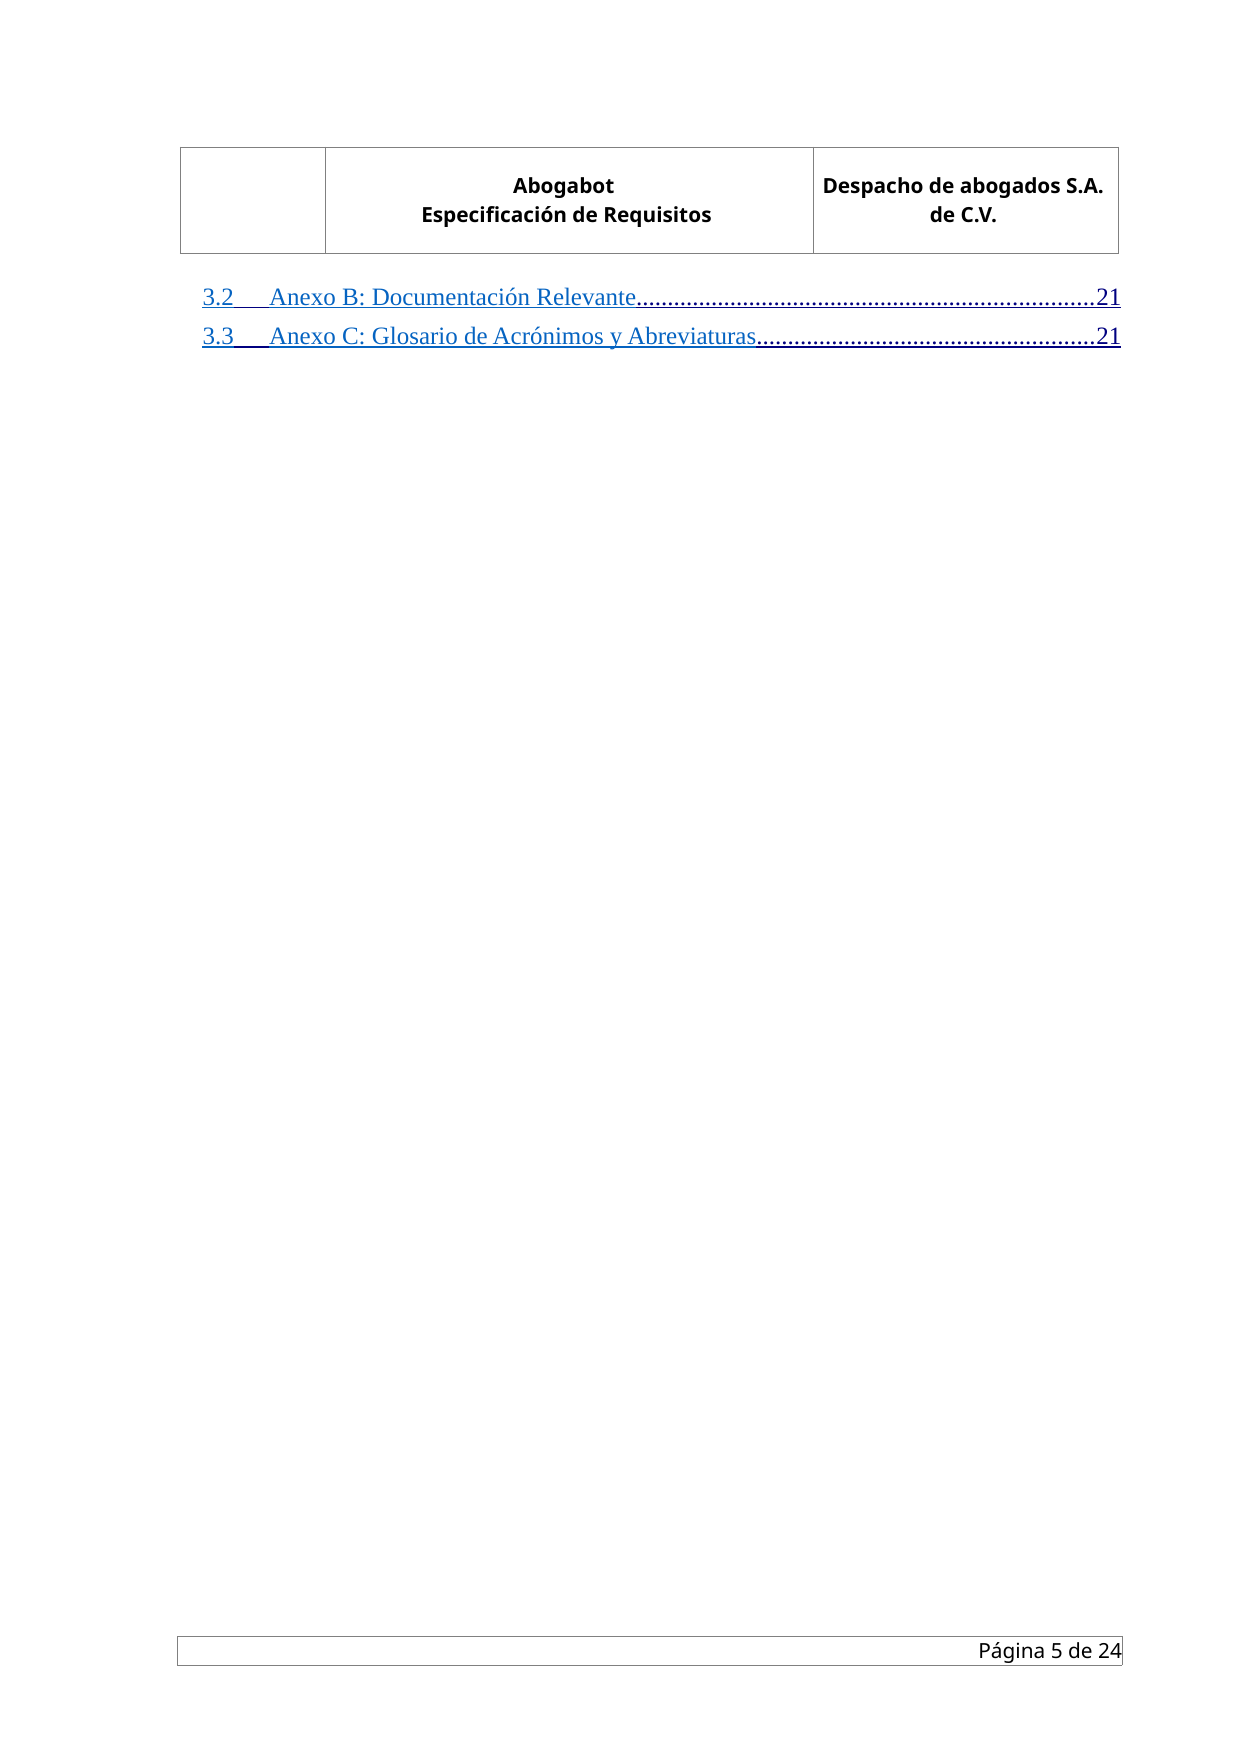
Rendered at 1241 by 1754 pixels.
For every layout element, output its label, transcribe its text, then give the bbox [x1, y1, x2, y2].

text 3.2 Anexo B: Documentación Relevante 21 [202, 282, 1122, 311]
text 3.3 Anexo C: Glosario de Acrónimos y Abreviaturas 21 [202, 321, 1122, 351]
